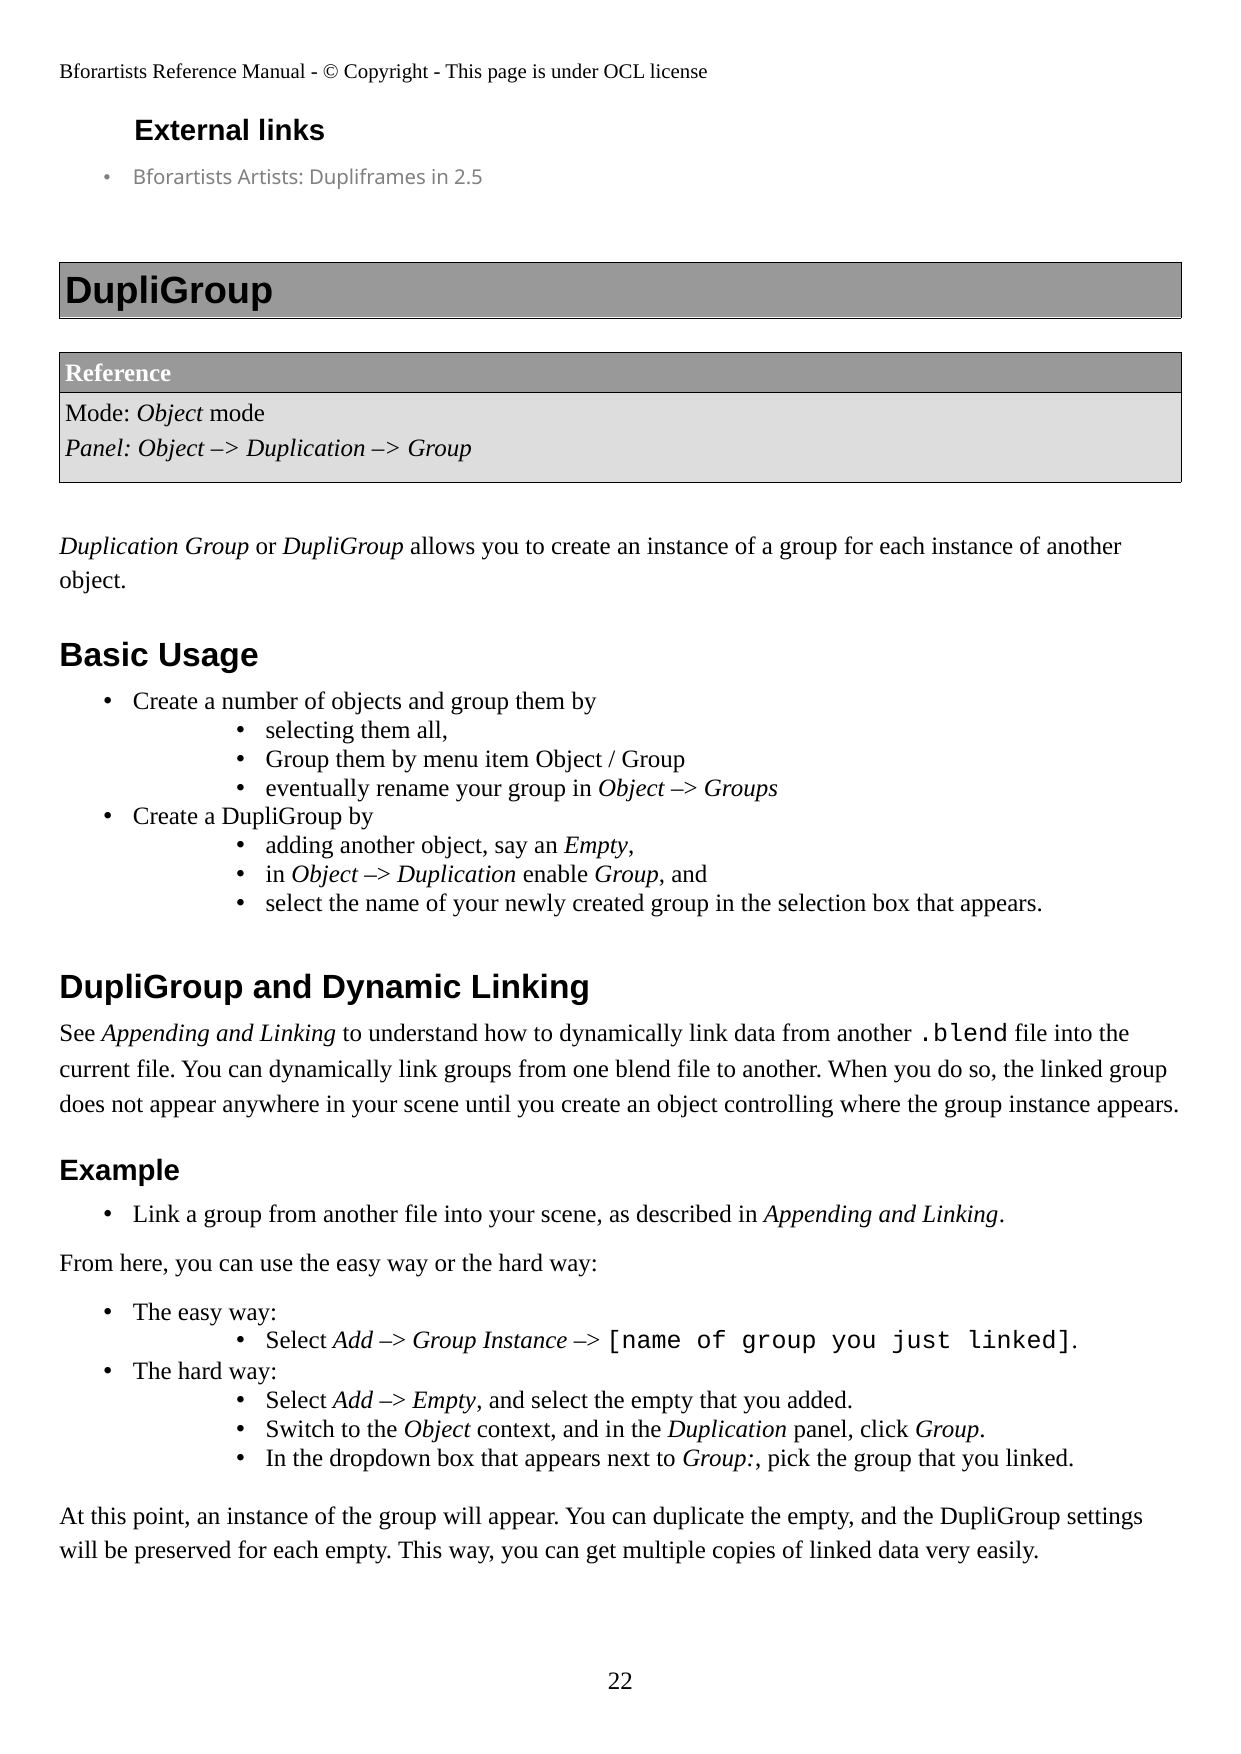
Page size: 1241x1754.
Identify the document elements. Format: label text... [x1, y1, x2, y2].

list Select Add –> Empty, and select the empty that you added. [236, 1385, 1181, 1414]
list eventually rename your group in Object –> Groups [236, 773, 1181, 801]
text Duplication Group or DupliGroup allows you to create an instance of a group for each instance of another object. [59, 531, 1181, 594]
subtitle The easy way: [103, 1297, 1181, 1326]
list adding another object, say an Empty, [236, 830, 1181, 859]
list Switch to the Object context, and in the Duplication panel, click Group. [236, 1414, 1181, 1443]
list in Object –> Duplication enable Group, and [236, 859, 1181, 888]
list In the dropdown box that appears next to Group:, pick the group that you linked. [236, 1443, 1181, 1471]
list Bforartists Artists: Dupliframes in 2.5 [103, 159, 1181, 190]
table_header Reference [60, 353, 1181, 392]
list Group them by menu item Object / Group [236, 744, 1181, 773]
subtitle DupliGroup and Dynamic Linking [59, 967, 1181, 1005]
text From here, you can use the easy way or the hard way: [59, 1248, 1181, 1277]
subtitle Create a number of objects and group them by [103, 686, 1181, 715]
table_cell Mode: Object mode Panel: Object –> Duplication –> Group [60, 393, 1181, 482]
subtitle External links [59, 113, 1181, 146]
text See Appending and Linking to understand how to dynamically link data from another .blend file into the current file. You can dynamically link groups from one blend file to another. When you do so, the linked group does not appear anywhere in your scene until you create an object controlling where the group instance appears. [59, 1018, 1181, 1118]
list selecting them all, [236, 715, 1181, 744]
subtitle Example [59, 1152, 1181, 1186]
list Link a group from another file into your scene, as described in Appending and Linking. [103, 1199, 1181, 1227]
list Select Add –> Group Instance –> [name of group you just linked]. [236, 1326, 1181, 1356]
table_header DupliGroup [60, 263, 1181, 317]
subtitle Basic Usage [59, 635, 1181, 674]
subtitle Create a DupliGroup by [103, 801, 1181, 830]
subtitle The hard way: [103, 1356, 1181, 1385]
text At this point, an instance of the group will appear. You can duplicate the empty, and the DupliGroup settings will be preserved for each empty. This way, you can get multiple copies of linked data very easily. [59, 1501, 1181, 1564]
list select the name of your newly created group in the selection box that appears. [236, 888, 1181, 916]
